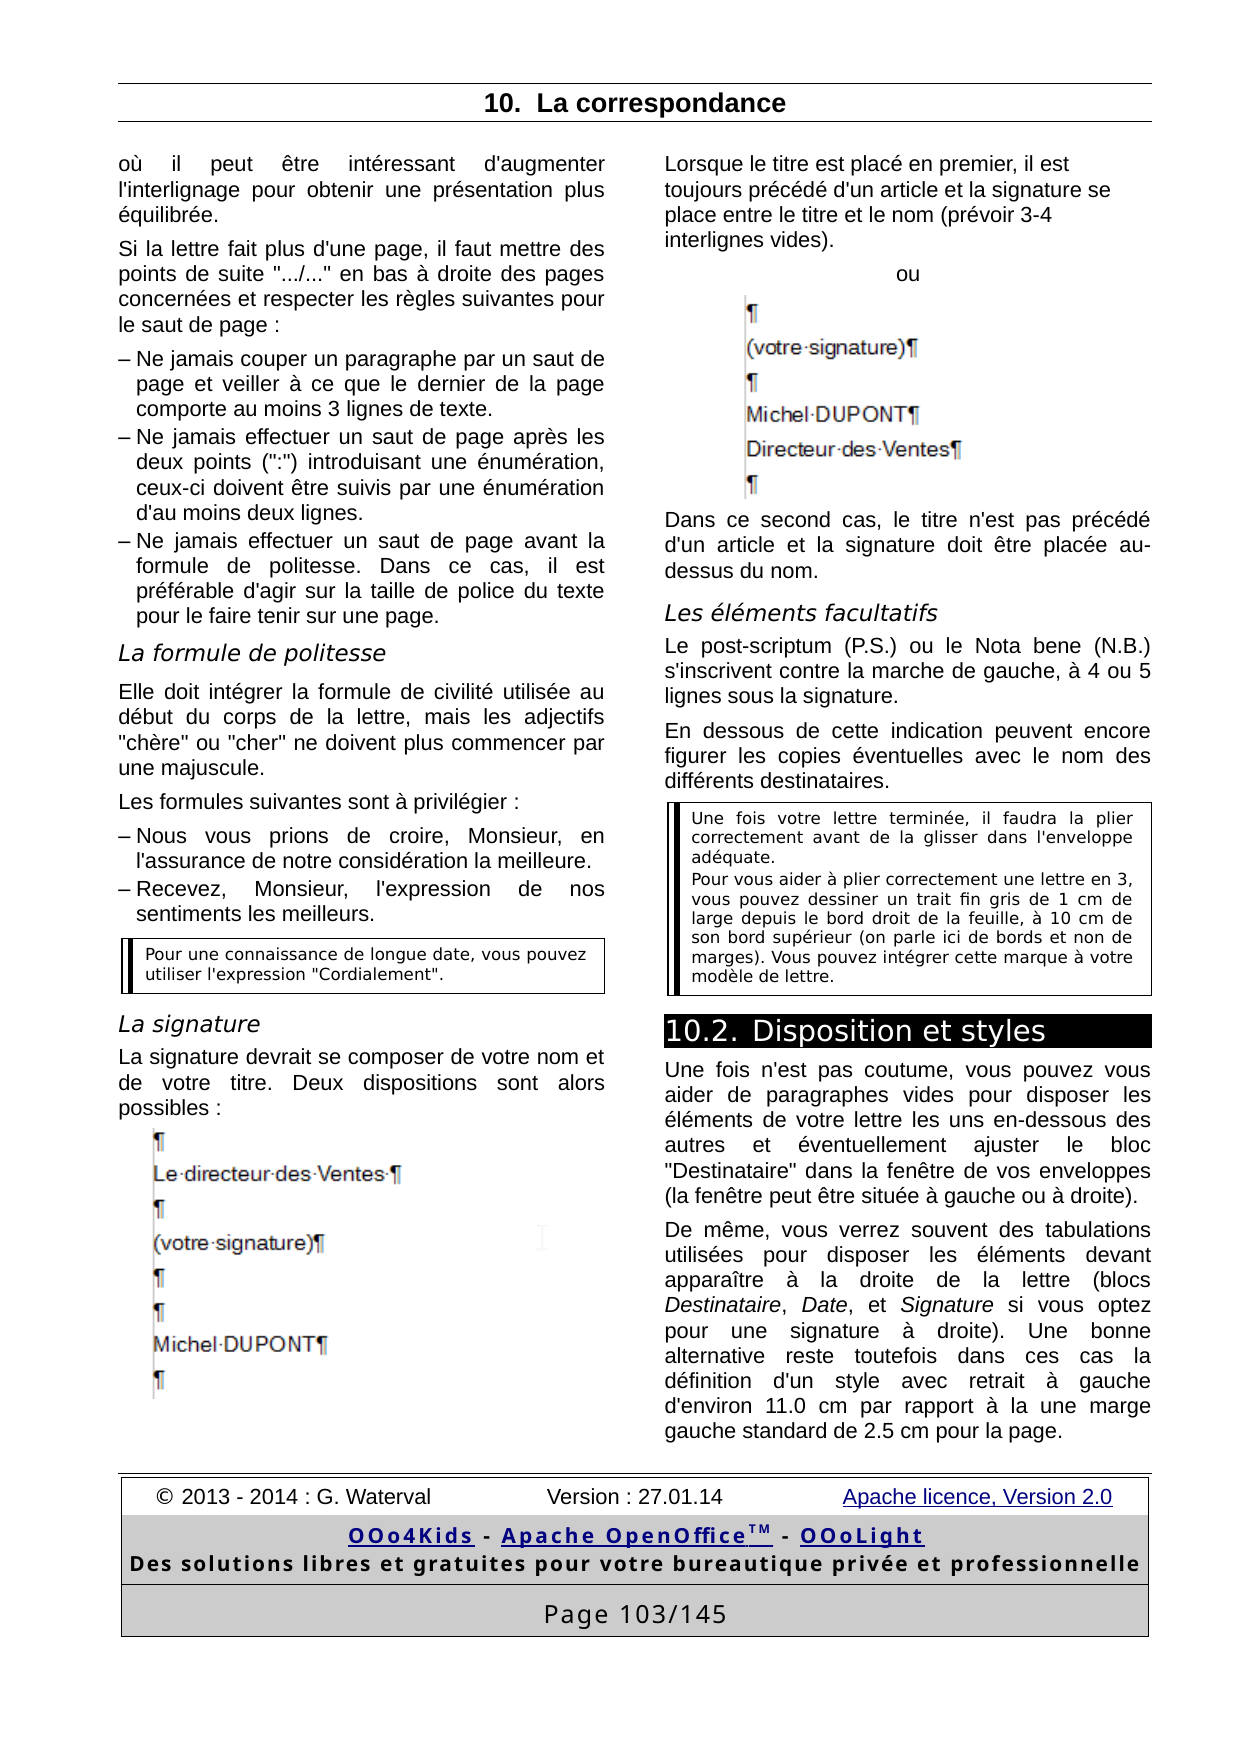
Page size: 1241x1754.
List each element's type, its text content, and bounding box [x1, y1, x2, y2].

subtitle Les éléments facultatifs [664, 600, 1152, 627]
table_header Pour une connaissance de longue date, vous pouvez utiliser l'expression "Cordialement". [133, 939, 604, 993]
text En dessous de cette indication peuvent encore figurer les copies éventuelles avec le nom des différents destinataires. [664, 717, 1152, 793]
picture [150, 1128, 573, 1399]
subtitle La formule de politesse [118, 640, 605, 667]
list Recevez, Monsieur, l'expression de nos sentiments les meilleurs. [118, 876, 605, 926]
subtitle Disposition et styles [664, 1014, 1152, 1048]
text Une fois n'est pas coutume, vous pouvez vous aider de paragraphes vides pour disposer les éléments de votre lettre les uns en-dessous des autres et éventuellement ajuster le bloc "Destinataire" dans la fenêtre de vos enveloppes (la fenêtre peut être située à gauche ou à droite). [664, 1057, 1152, 1208]
text ou [664, 261, 1152, 286]
list Ne jamais effectuer un saut de page après les deux points (":") introduisant une énumération, ceux-ci doivent être suivis par une énumération d'au moins deux lignes. [118, 424, 605, 525]
text Si la lettre fait plus d'une page, il faut mettre des points de suite ".../..." en bas à droite des pages concernées et respecter les règles suivantes pour le saut de page : [118, 236, 605, 337]
text De même, vous verrez souvent des tabulations utilisées pour disposer les éléments devant apparaître à la droite de la lettre (blocs Destinataire, Date, et Signature si vous optez pour une signature à droite). Une bonne alternative reste toutefois dans ces cas la définition d'un style avec retrait à gauche d'environ 11.0 cm par rapport à la une marge gauche standard de 2.5 cm pour la page. [664, 1217, 1152, 1444]
picture [740, 295, 1077, 499]
list Ne jamais couper un paragraphe par un saut de page et veiller à ce que le dernier de la page comporte au moins 3 lignes de texte. [118, 346, 605, 421]
text La signature devrait se composer de votre nom et de votre titre. Deux dispositions sont alors possibles : [118, 1044, 605, 1120]
text Lorsque le titre est placé en premier, il est toujours précédé d'un article et la signature se place entre le titre et le nom (prévoir 3-4 interlignes vides). [664, 151, 1152, 252]
list où il peut être intéressant d'augmenter l'interlignage pour obtenir une présentation plus équilibrée. [118, 151, 605, 227]
table_header Une fois votre lettre terminée, il faudra la plier correctement avant de la glisser dans l'enveloppe adéquate. Pour vous aider à plier correctement une lettre en 3, vous pouvez dessiner un trait fin gris de 1 cm de large depuis le bord droit de la feuille, à 10 cm de son bord supérieur (on parle ici de bords et non de marges). Vous pouvez intégrer cette marque à votre modèle de lettre. [680, 803, 1151, 995]
list Ne jamais effectuer un saut de page avant la formule de politesse. Dans ce cas, il est préférable d'agir sur la taille de police du texte pour le faire tenir sur une page. [118, 528, 605, 629]
list Nous vous prions de croire, Monsieur, en l'assurance de notre considération la meilleure. [118, 823, 605, 873]
list Elle doit intégrer la formule de civilité utilisée au début du corps de la lettre, mais les adjectifs "chère" ou "cher" ne doivent plus commencer par une majuscule. [118, 679, 605, 780]
text Les formules suivantes sont à privilégier : [118, 789, 605, 814]
subtitle La signature [118, 1012, 605, 1038]
text Dans ce second cas, le titre n'est pas précédé d'un article et la signature doit être placée au-dessus du nom. [664, 507, 1152, 583]
text Le post-scriptum (P.S.) ou le Nota bene (N.B.) s'inscrivent contre la marche de gauche, à 4 ou 5 lignes sous la signature. [664, 633, 1152, 709]
